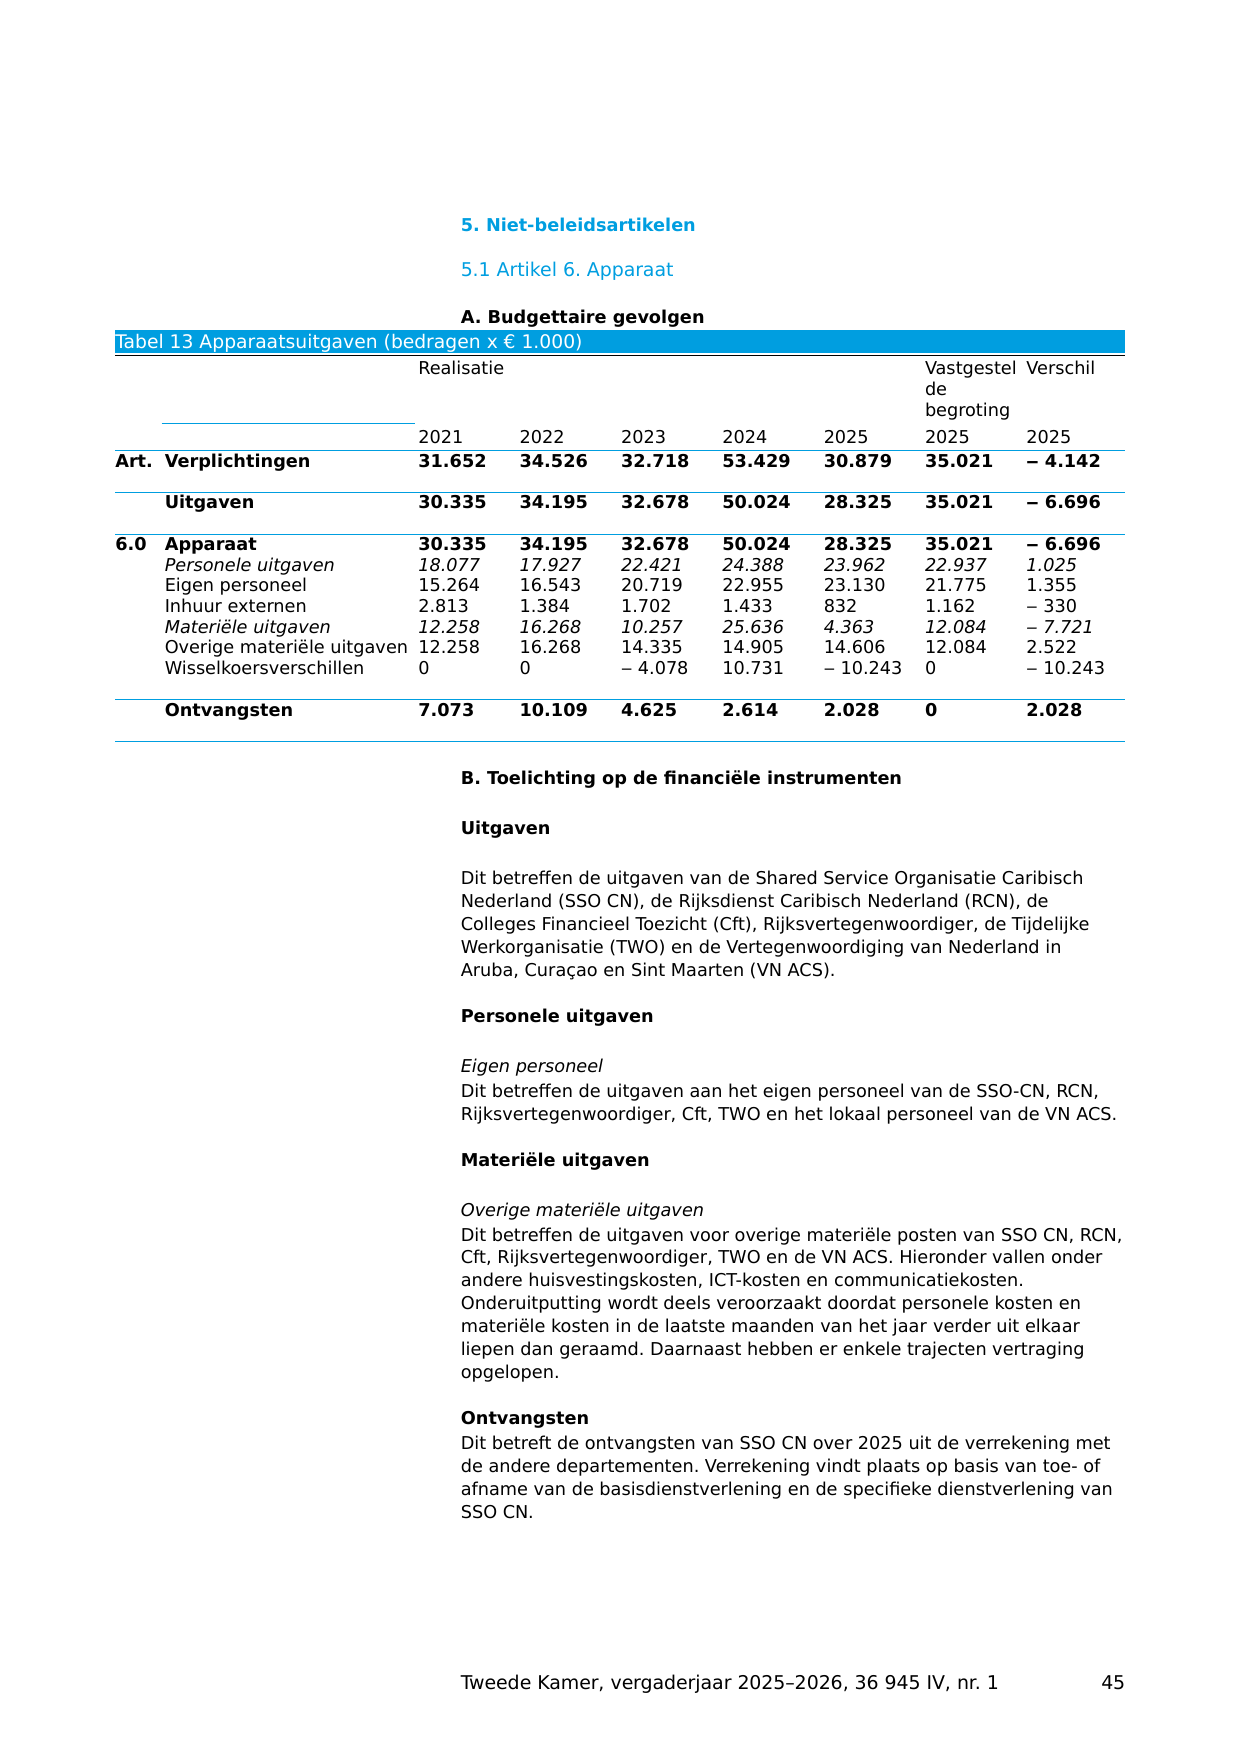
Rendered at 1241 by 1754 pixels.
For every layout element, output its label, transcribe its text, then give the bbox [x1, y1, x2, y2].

title 5. Niet-beleidsartikelen [461, 213, 1125, 236]
table_cell 24.388 [719, 555, 821, 575]
table_cell 0 [415, 658, 516, 678]
table_cell [115, 596, 162, 617]
table_cell 4.363 [821, 617, 922, 637]
text A. Budgettaire gevolgen [461, 305, 1125, 328]
table_cell 14.905 [719, 637, 821, 658]
table_cell ‒ 6.696 [1023, 535, 1125, 555]
table_cell ‒ 10.243 [821, 658, 922, 678]
table_cell ‒ 7.721 [1023, 617, 1125, 637]
table_cell [415, 679, 516, 699]
table_cell [719, 513, 821, 534]
table_cell Realisatie [415, 356, 922, 423]
table_cell [516, 471, 618, 492]
table_cell ‒ 4.078 [618, 658, 719, 678]
table_cell [115, 679, 162, 699]
text Dit betreft de ontvangsten van SSO CN over 2025 uit de verrekening met de andere departementen. Verrekening vindt plaats op basis van toe- of afname van de basisdienstverlening en de specifieke dienstverlening van SSO CN. [461, 1431, 1125, 1523]
table_cell 1.433 [719, 596, 821, 617]
table_cell 1.355 [1023, 575, 1125, 596]
table_cell 30.335 [415, 493, 516, 513]
table_cell [162, 471, 415, 492]
table_cell [821, 679, 922, 699]
table_cell 10.109 [516, 700, 618, 720]
table_cell [415, 513, 516, 534]
table_cell 1.702 [618, 596, 719, 617]
table_cell Overige materiële uitgaven [162, 637, 415, 658]
table_cell 23.962 [821, 555, 922, 575]
table_cell ‒ 10.243 [1023, 658, 1125, 678]
table_cell 28.325 [821, 535, 922, 555]
text Ontvangsten [461, 1406, 1125, 1429]
table_cell Art. [115, 451, 162, 471]
table_cell 14.335 [618, 637, 719, 658]
table_cell 2.522 [1023, 637, 1125, 658]
table_cell [115, 720, 162, 741]
table_cell [922, 513, 1023, 534]
table_cell 18.077 [415, 555, 516, 575]
table_cell 34.526 [516, 451, 618, 471]
text Personele uitgaven [461, 1004, 1125, 1027]
table_cell 53.429 [719, 451, 821, 471]
table_cell 22.421 [618, 555, 719, 575]
table_cell [162, 356, 415, 423]
table_cell 10.257 [618, 617, 719, 637]
table_cell Verplichtingen [162, 451, 415, 471]
table_cell 23.130 [821, 575, 922, 596]
table_cell Eigen personeel [162, 575, 415, 596]
text Uitgaven [461, 816, 1125, 839]
table_cell [618, 679, 719, 699]
table_cell [115, 575, 162, 596]
table_cell 22.955 [719, 575, 821, 596]
table_cell [162, 513, 415, 534]
table_cell ‒ 6.696 [1023, 493, 1125, 513]
table_cell 10.731 [719, 658, 821, 678]
table_cell [821, 720, 922, 741]
table_cell 2021 [415, 423, 516, 450]
table_cell 34.195 [516, 493, 618, 513]
table_cell [719, 471, 821, 492]
table_cell [821, 513, 922, 534]
table_cell [1023, 720, 1125, 741]
table_cell [1023, 471, 1125, 492]
table_cell [115, 423, 162, 450]
table_cell 21.775 [922, 575, 1023, 596]
table_cell 17.927 [516, 555, 618, 575]
table_cell 2023 [618, 423, 719, 450]
table_cell Inhuur externen [162, 596, 415, 617]
table_cell 30.879 [821, 451, 922, 471]
table_cell 35.021 [922, 451, 1023, 471]
title 5.1 Artikel 6. Apparaat [461, 259, 1125, 281]
table_cell 0 [922, 700, 1023, 720]
table_cell [516, 720, 618, 741]
table_cell 32.678 [618, 535, 719, 555]
table_cell [922, 679, 1023, 699]
table_cell 2025 [821, 423, 922, 450]
table_cell [922, 471, 1023, 492]
table_cell [162, 720, 415, 741]
table_cell 16.268 [516, 617, 618, 637]
table_cell 12.258 [415, 637, 516, 658]
table_cell 1.162 [922, 596, 1023, 617]
table_cell 20.719 [618, 575, 719, 596]
table_cell 32.718 [618, 451, 719, 471]
table_cell 832 [821, 596, 922, 617]
table_cell [115, 493, 162, 513]
table_cell 2.813 [415, 596, 516, 617]
table_cell 1.025 [1023, 555, 1125, 575]
text B. Toelichting op de financiële instrumenten [461, 766, 1125, 789]
table_cell [1023, 513, 1125, 534]
table_cell 35.021 [922, 493, 1023, 513]
table_cell Wisselkoersverschillen [162, 658, 415, 678]
table_cell [516, 513, 618, 534]
table_cell [516, 679, 618, 699]
text Dit betreffen de uitgaven voor overige materiële posten van SSO CN, RCN, Cft, Rijksvertegenwoordiger, TWO en de VN ACS. Hieronder vallen onder andere huisvestingskosten, ICT-kosten en communicatiekosten. Onderuitputting wordt deels veroorzaakt doordat personele kosten en materiële kosten in de laatste maanden van het jaar verder uit elkaar liepen dan geraamd. Daarnaast hebben er enkele trajecten vertraging opgelopen. [461, 1223, 1125, 1383]
table_cell 0 [516, 658, 618, 678]
table_cell Materiële uitgaven [162, 617, 415, 637]
table_cell 14.606 [821, 637, 922, 658]
table_cell [1023, 679, 1125, 699]
table_cell [821, 471, 922, 492]
table_cell 12.084 [922, 637, 1023, 658]
table_cell 2.028 [821, 700, 922, 720]
table_cell [618, 513, 719, 534]
table_cell 2025 [1023, 423, 1125, 450]
table_cell 22.937 [922, 555, 1023, 575]
table_cell [115, 555, 162, 575]
table_cell 7.073 [415, 700, 516, 720]
table_cell 32.678 [618, 493, 719, 513]
table_cell [719, 679, 821, 699]
table_cell 12.084 [922, 617, 1023, 637]
table_cell [115, 637, 162, 658]
table_cell [162, 679, 415, 699]
table_cell 16.268 [516, 637, 618, 658]
table_cell [162, 424, 415, 450]
table_cell 1.384 [516, 596, 618, 617]
table_cell [115, 356, 162, 423]
table_cell [115, 700, 162, 720]
table_cell [115, 617, 162, 637]
table_cell [115, 658, 162, 678]
table_cell 2025 [922, 423, 1023, 450]
table_cell 50.024 [719, 535, 821, 555]
table_cell Uitgaven [162, 493, 415, 513]
table_cell 6.0 [115, 535, 162, 555]
table_cell 35.021 [922, 535, 1023, 555]
text Overige materiële uitgaven [461, 1198, 1125, 1221]
table_cell 16.543 [516, 575, 618, 596]
table_cell 31.652 [415, 451, 516, 471]
table_cell 2022 [516, 423, 618, 450]
table_cell 25.636 [719, 617, 821, 637]
table_cell 28.325 [821, 493, 922, 513]
table_cell 2.028 [1023, 700, 1125, 720]
table_cell 12.258 [415, 617, 516, 637]
text Dit betreffen de uitgaven aan het eigen personeel van de SSO-CN, RCN, Rijksvertegenwoordiger, Cft, TWO en het lokaal personeel van de VN ACS. [461, 1079, 1125, 1125]
table_cell [618, 720, 719, 741]
text Eigen personeel [461, 1054, 1125, 1077]
table_cell Verschil [1023, 356, 1125, 423]
table_cell 30.335 [415, 535, 516, 555]
table_cell 2.614 [719, 700, 821, 720]
table_cell [415, 720, 516, 741]
table_cell [719, 720, 821, 741]
table_cell Ontvangsten [162, 700, 415, 720]
table_cell 4.625 [618, 700, 719, 720]
table_cell [115, 471, 162, 492]
table_cell 34.195 [516, 535, 618, 555]
table_cell Vastgestelde begroting [922, 356, 1023, 423]
table_cell [618, 471, 719, 492]
text Materiële uitgaven [461, 1148, 1125, 1171]
table_cell Personele uitgaven [162, 555, 415, 575]
table_cell [415, 471, 516, 492]
table_cell ‒ 330 [1023, 596, 1125, 617]
table_cell Apparaat [162, 535, 415, 555]
table_cell [115, 513, 162, 534]
table_cell [922, 720, 1023, 741]
table_cell 2024 [719, 423, 821, 450]
table_cell ‒ 4.142 [1023, 451, 1125, 471]
table_cell 50.024 [719, 493, 821, 513]
table_cell 0 [922, 658, 1023, 678]
text Dit betreffen de uitgaven van de Shared Service Organisatie Caribisch Nederland (SSO CN), de Rijksdienst Caribisch Nederland (RCN), de Colleges Financieel Toezicht (Cft), Rijksvertegenwoordiger, de Tijdelijke Werkorganisatie (TWO) en de Vertegenwoordiging van Nederland in Aruba, Curaçao en Sint Maarten (VN ACS). [461, 866, 1125, 981]
table_cell 15.264 [415, 575, 516, 596]
